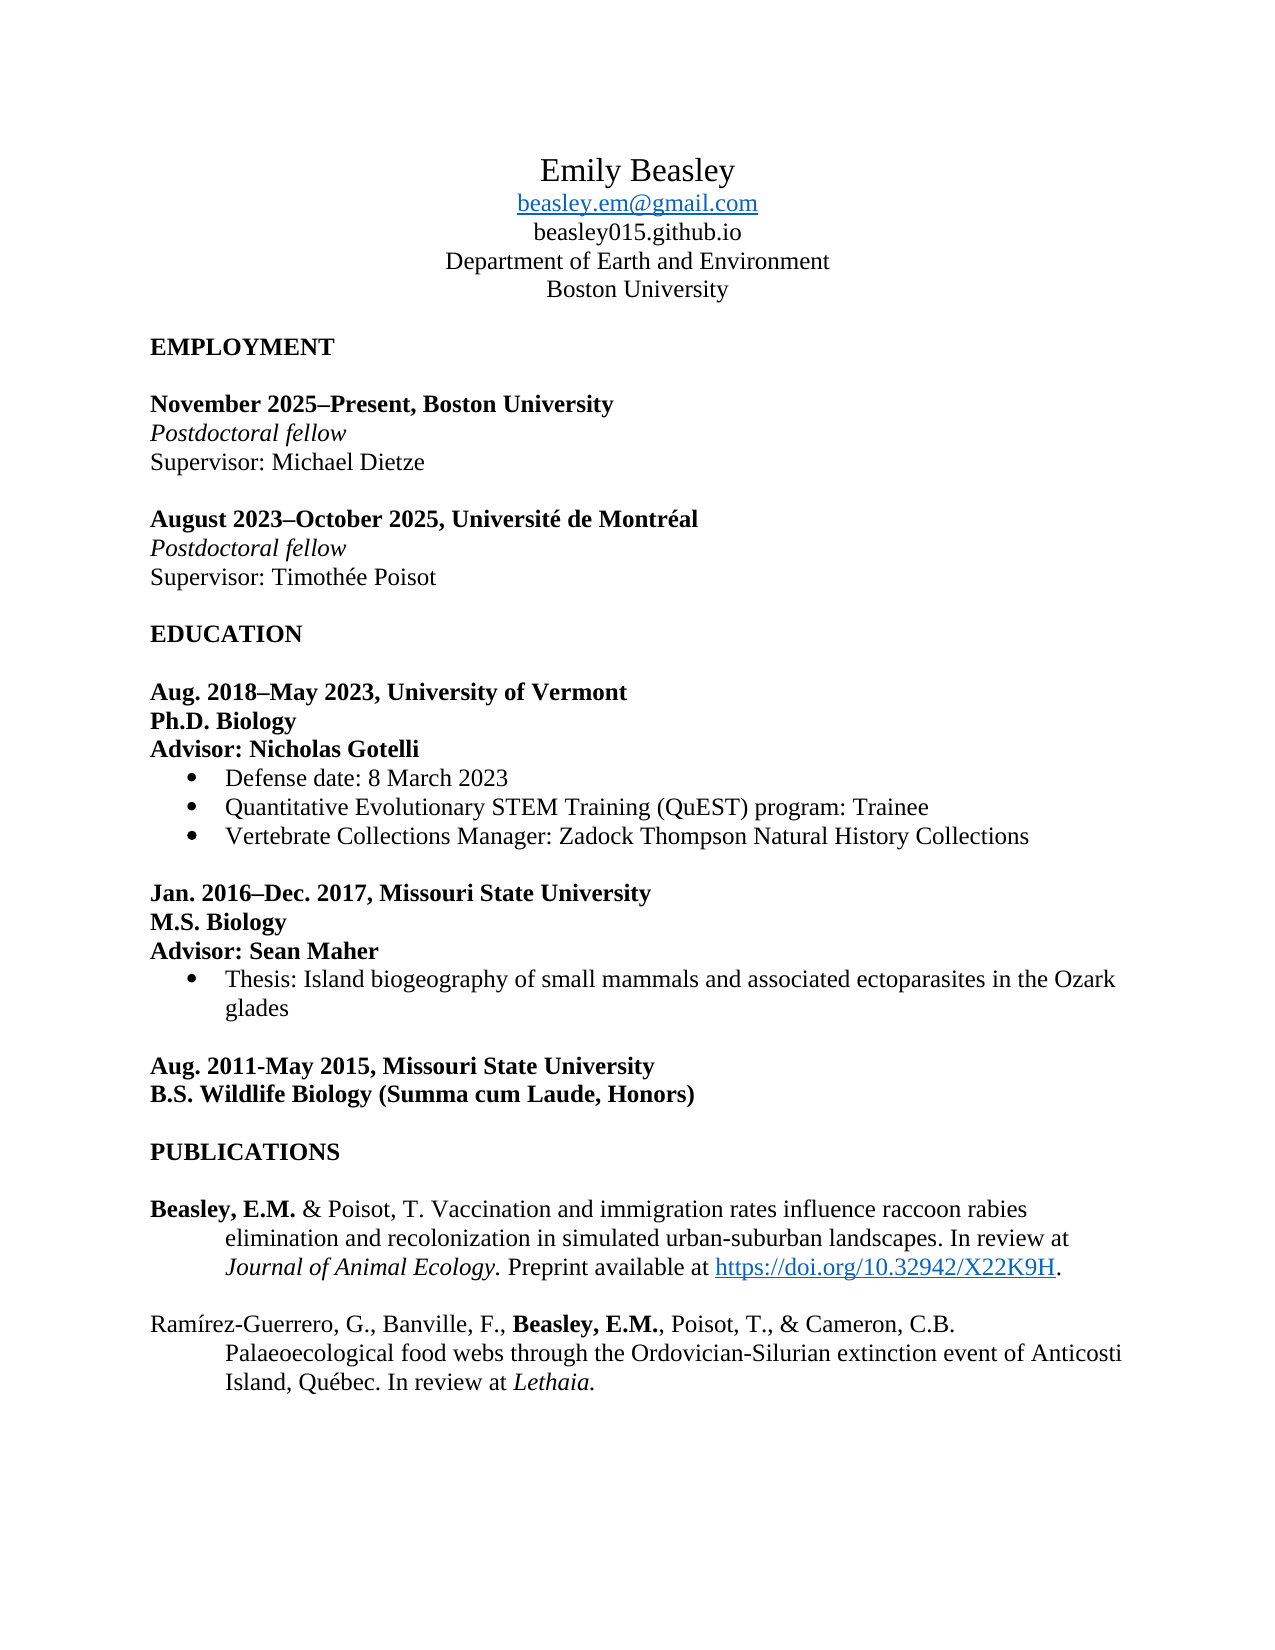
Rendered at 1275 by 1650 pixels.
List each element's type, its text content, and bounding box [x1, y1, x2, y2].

text EDUCATION [150, 619, 1125, 648]
text Jan. 2016–Dec. 2017, Missouri State University [150, 878, 1125, 907]
text EMPLOYMENT [150, 332, 1125, 361]
text November 2025–Present, Boston University [150, 389, 1125, 418]
text Aug. 2018–May 2023, University of Vermont [150, 677, 1125, 706]
text Advisor: Nicholas Gotelli [150, 734, 1125, 763]
text beasley015.github.io [150, 217, 1125, 246]
text M.S. Biology [150, 907, 1125, 936]
list Defense date: 8 March 2023 [187, 763, 1125, 792]
list Vertebrate Collections Manager: Zadock Thompson Natural History Collections [187, 821, 1125, 849]
text Postdoctoral fellow [150, 533, 1125, 562]
text Supervisor: Timothée Poisot [150, 562, 1125, 591]
text beasley.em@gmail.com [150, 188, 1125, 217]
list Quantitative Evolutionary STEM Training (QuEST) program: Trainee [187, 792, 1125, 821]
text Emily Beasley [150, 150, 1125, 188]
text Ramírez-Guerrero, G., Banville, F., Beasley, E.M., Poisot, T., & Cameron, C.B. Palaeoecological food webs through the Ordovician-Silurian extinction event of Anticosti Island, Québec. In review at Lethaia. [150, 1309, 1125, 1396]
text August 2023–October 2025, Université de Montréal [150, 504, 1125, 533]
text Department of Earth and Environment [150, 246, 1125, 274]
text Aug. 2011-May 2015, Missouri State University [150, 1051, 1125, 1079]
text PUBLICATIONS [150, 1137, 1125, 1166]
text Ph.D. Biology [150, 706, 1125, 734]
text Supervisor: Michael Dietze [150, 447, 1125, 476]
text Beasley, E.M. & Poisot, T. Vaccination and immigration rates influence raccoon rabies elimination and recolonization in simulated urban-suburban landscapes. In review at Journal of Animal Ecology. Preprint available at https://doi.org/10.32942/X22K9H. [150, 1194, 1125, 1281]
text Postdoctoral fellow [150, 418, 1125, 447]
text Boston University [150, 274, 1125, 303]
list Thesis: Island biogeography of small mammals and associated ectoparasites in the Ozark glades [187, 964, 1125, 1022]
text Advisor: Sean Maher [150, 936, 1125, 964]
text B.S. Wildlife Biology (Summa cum Laude, Honors) [150, 1079, 1125, 1108]
